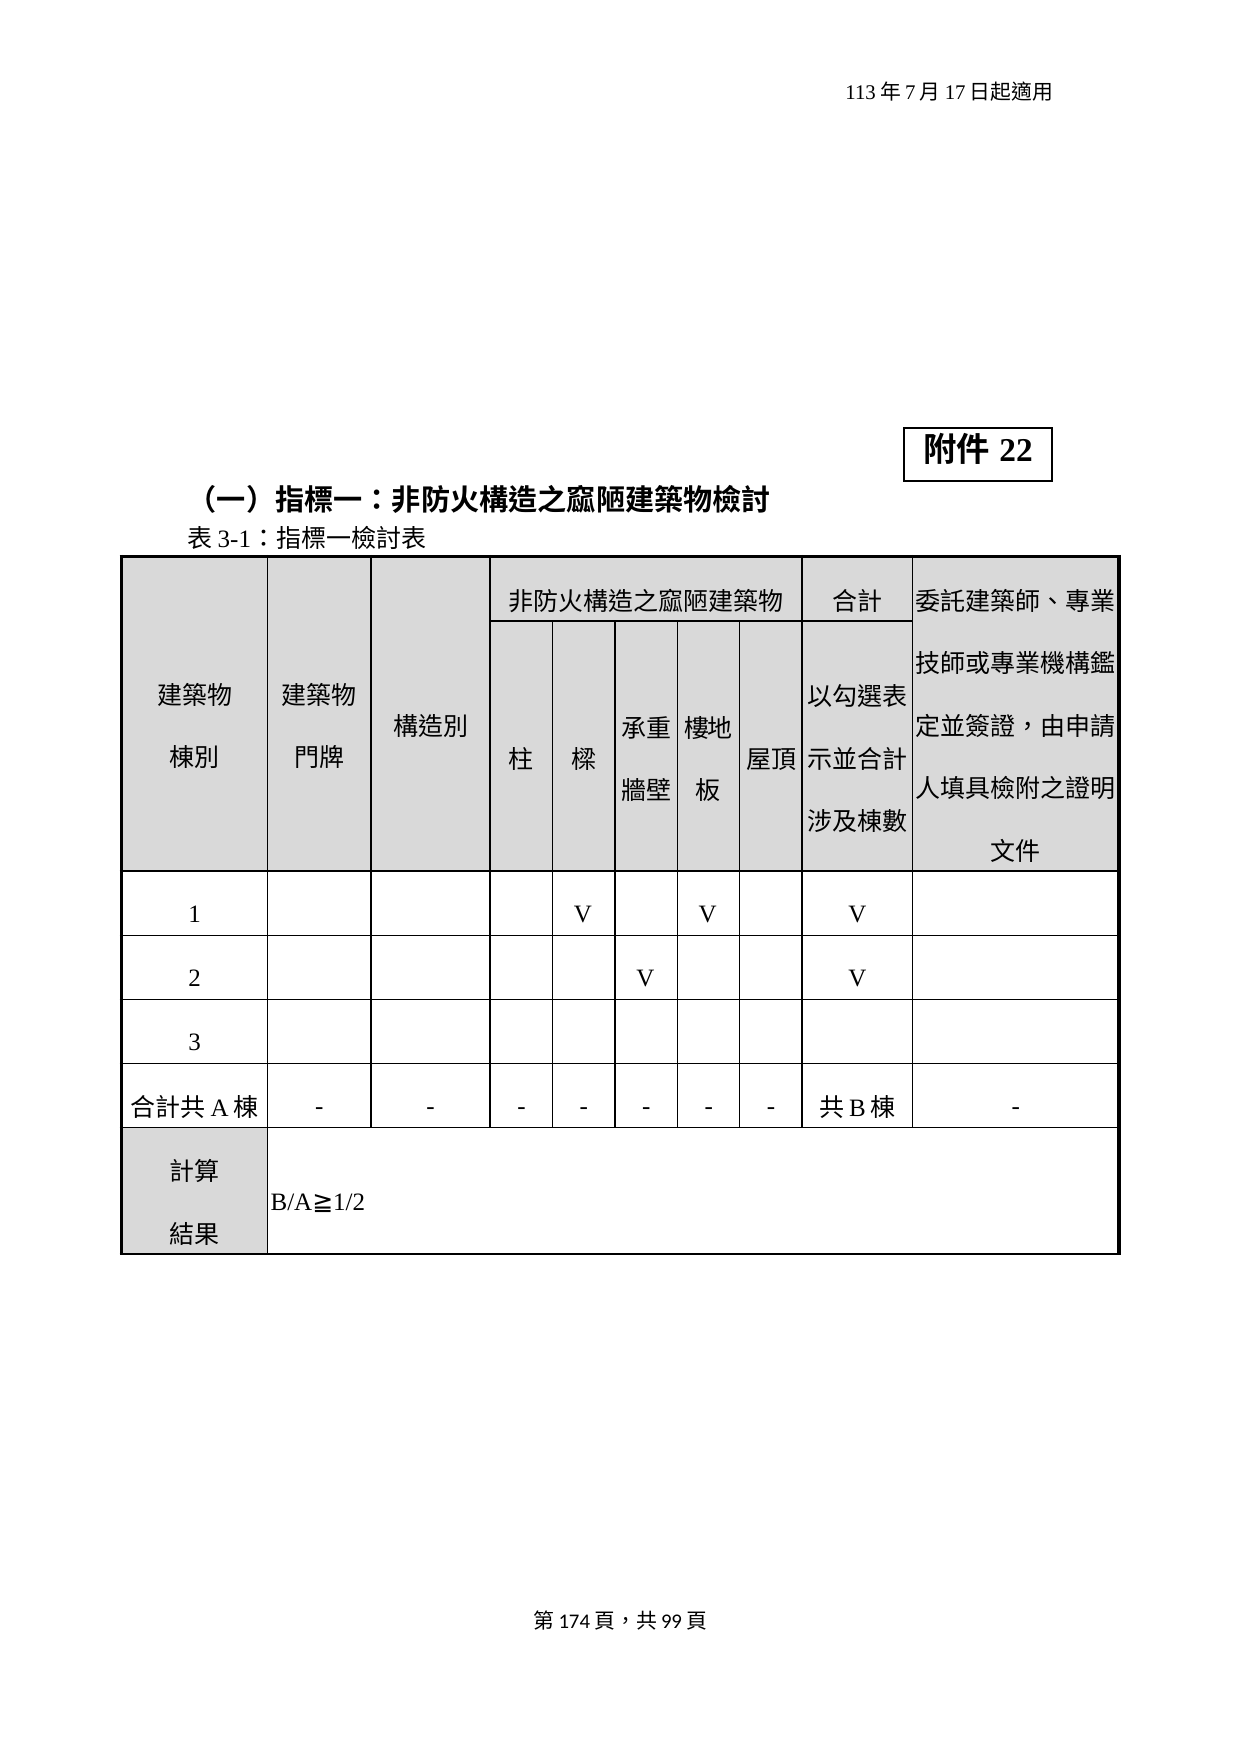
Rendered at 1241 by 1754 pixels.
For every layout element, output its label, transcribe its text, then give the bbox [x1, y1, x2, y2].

table_header 合計 [803, 558, 912, 620]
table_cell [740, 872, 801, 934]
table_header 建築物門牌 [268, 558, 370, 870]
table_header 建築物 棟別 [123, 558, 267, 870]
table_cell - [372, 1064, 489, 1127]
table_cell - [740, 1064, 801, 1127]
table_cell 2 [123, 936, 267, 998]
table_cell [678, 936, 739, 998]
table_cell V [616, 936, 677, 998]
table_header 非防火構造之窳陋建築物 [491, 558, 801, 620]
table_cell [740, 1000, 801, 1063]
table_cell 3 [123, 1000, 267, 1063]
table_cell 計算 結果 [123, 1128, 267, 1253]
table_cell 樓地板 [678, 622, 739, 870]
table_cell [740, 936, 801, 998]
table_cell 樑 [553, 622, 614, 870]
text （一）指標一：非防火構造之窳陋建築物檢討 [187, 476, 1053, 518]
table_cell [491, 936, 552, 998]
table_cell - [678, 1064, 739, 1127]
table_cell [553, 936, 614, 998]
table_cell V [803, 936, 912, 998]
text 表3-1：指標一檢討表 [187, 518, 1053, 555]
table_cell [616, 872, 677, 934]
table_cell [553, 1000, 614, 1063]
table_cell [913, 872, 1117, 934]
table_header 構造別 [372, 558, 489, 870]
table_cell [268, 872, 370, 934]
table_cell [803, 1000, 912, 1063]
table_cell [268, 1000, 370, 1063]
table_cell - [268, 1064, 370, 1127]
table_cell 合計共A棟 [123, 1064, 267, 1127]
table_cell V [803, 872, 912, 934]
table_cell [616, 1000, 677, 1063]
table_cell [268, 936, 370, 998]
table_cell - [616, 1064, 677, 1127]
table_cell 以勾選表示並合計涉及棟數 [803, 622, 912, 870]
table_cell 共B棟 [803, 1064, 912, 1127]
table_cell V [553, 872, 614, 934]
table_cell 1 [123, 872, 267, 934]
table_cell [372, 1000, 489, 1063]
table_cell V [678, 872, 739, 934]
table_cell 屋頂 [740, 622, 801, 870]
table_cell [372, 936, 489, 998]
table_cell [913, 936, 1117, 998]
table_cell [491, 872, 552, 934]
table_cell - [913, 1064, 1117, 1127]
table_cell [913, 1000, 1117, 1063]
table_cell [678, 1000, 739, 1063]
table_cell 承重 牆壁 [616, 622, 677, 870]
table_cell [491, 1000, 552, 1063]
table_cell - [491, 1064, 552, 1127]
table_cell 柱 [491, 622, 552, 870]
table_cell - [553, 1064, 614, 1127]
table_header 委託建築師、專業技師或專業機構鑑定並簽證，由申請人填具檢附之證明文件 [913, 558, 1117, 870]
table_cell [372, 872, 489, 934]
table_cell B/A≧1/2 [268, 1128, 1117, 1253]
